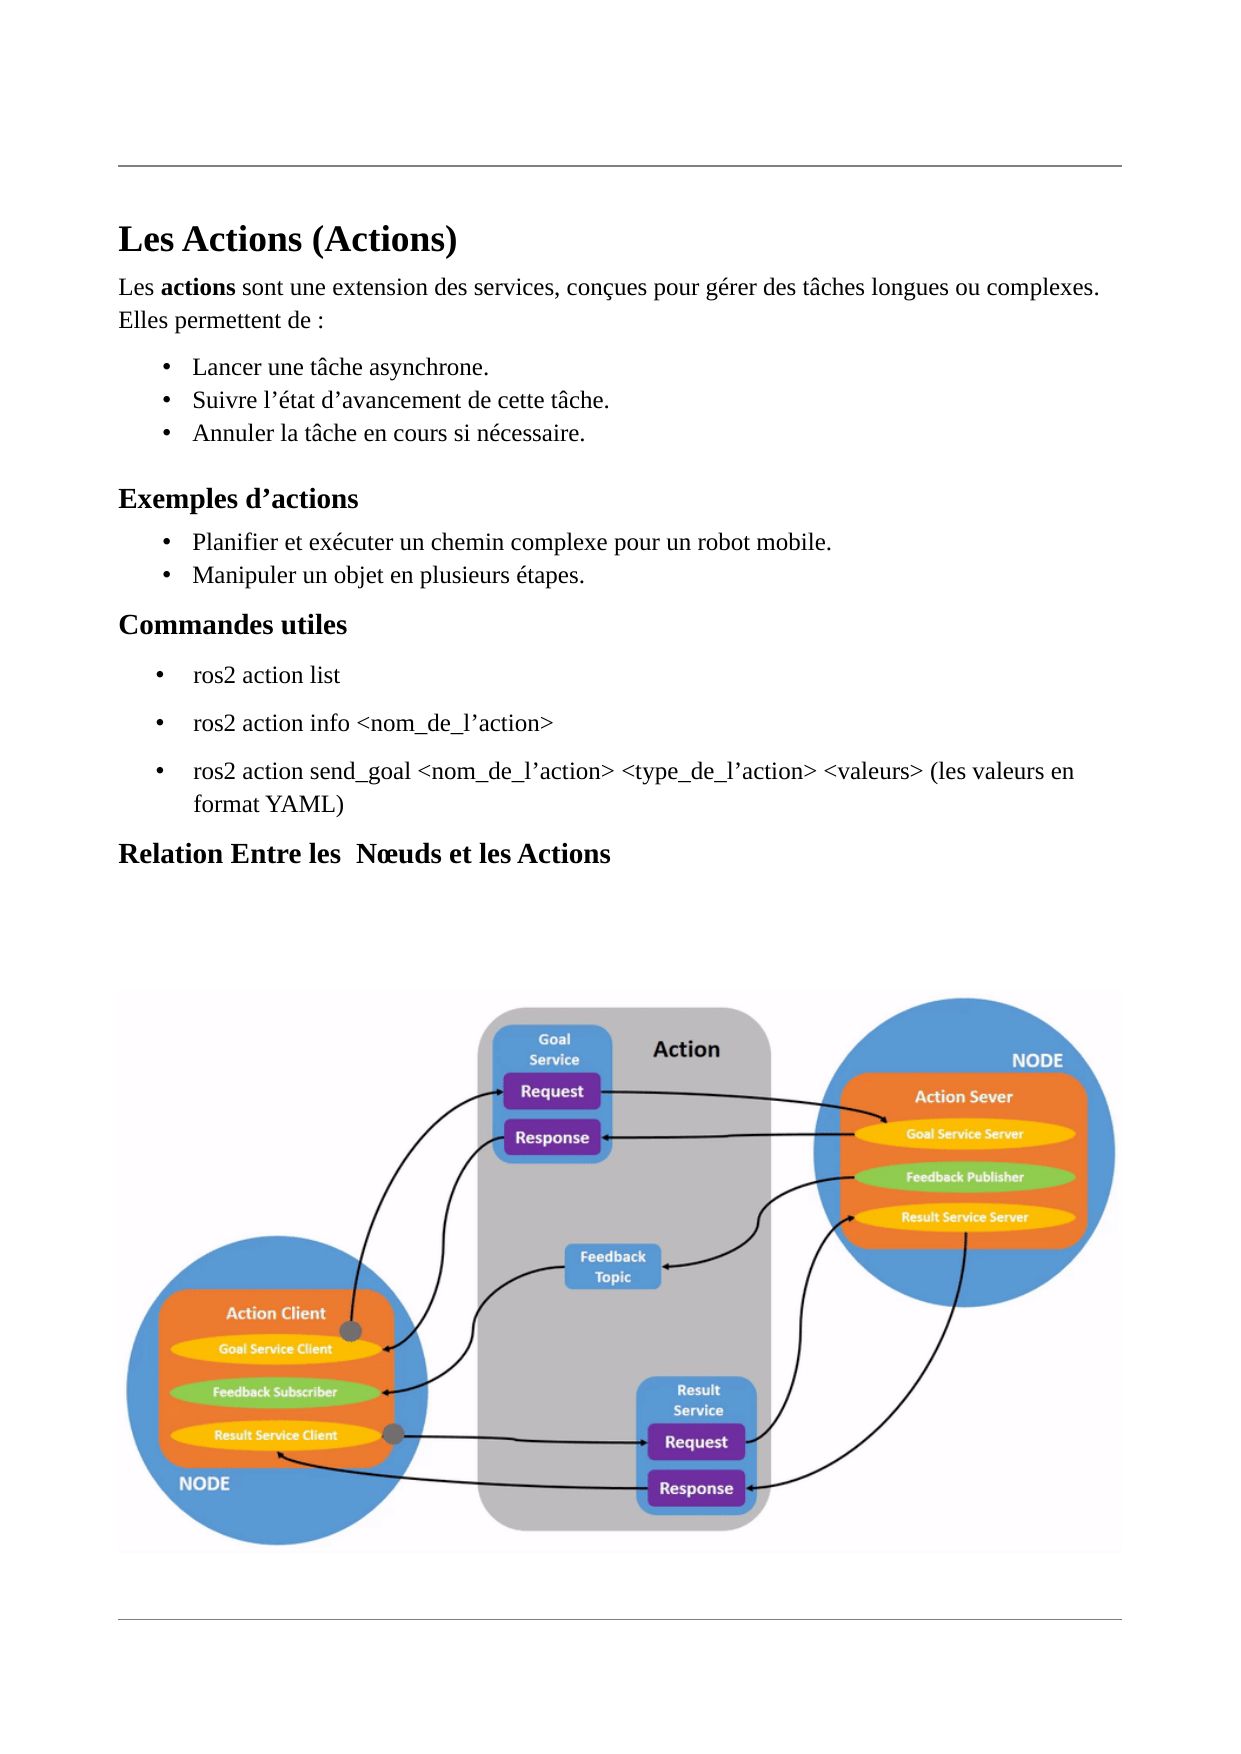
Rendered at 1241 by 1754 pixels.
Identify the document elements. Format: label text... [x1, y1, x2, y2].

text Commandes utiles [118, 607, 1122, 641]
subtitle Les Actions (Actions) [118, 216, 1122, 259]
list ros2 action info <nom_de_l’action> [156, 708, 1122, 737]
list Annuler la tâche en cours si nécessaire. [162, 418, 1122, 447]
text Les actions sont une extension des services, conçues pour gérer des tâches longues ou complexes. Elles permettent de : [118, 272, 1122, 334]
list Suivre l’état d’avancement de cette tâche. [162, 386, 1122, 414]
subtitle Exemples d’actions [118, 481, 1122, 514]
list Lancer une tâche asynchrone. [162, 352, 1122, 381]
list ros2 action send_goal <nom_de_l’action> <type_de_l’action> <valeurs> (les valeurs en format YAML) [156, 756, 1122, 817]
picture [118, 988, 1123, 1553]
list Planifier et exécuter un chemin complexe pour un robot mobile. [162, 527, 1122, 556]
list ros2 action list [156, 661, 1122, 689]
text Relation Entre les Nœuds et les Actions [118, 836, 1122, 870]
list Manipuler un objet en plusieurs étapes. [162, 560, 1122, 588]
